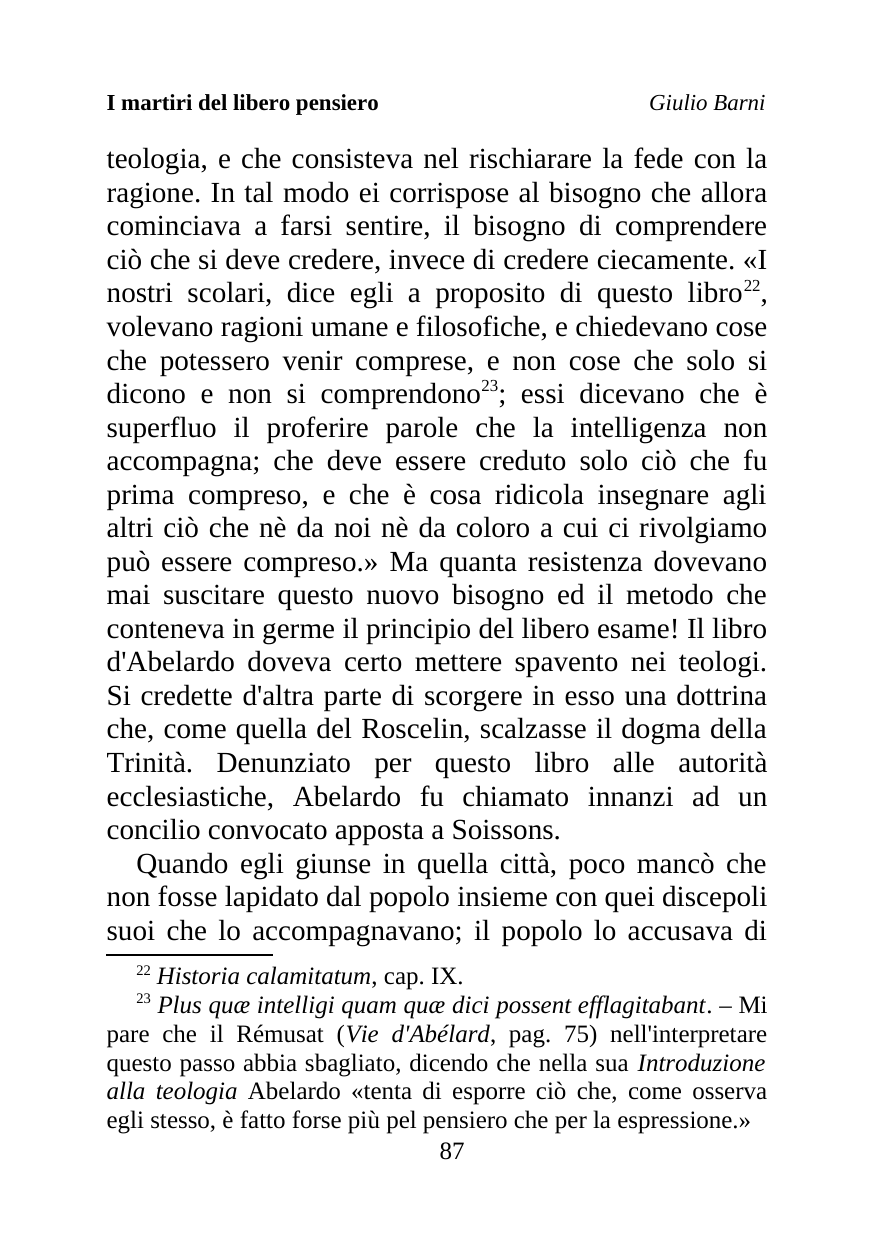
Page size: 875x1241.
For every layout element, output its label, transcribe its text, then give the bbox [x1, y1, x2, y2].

text Historia calamitatum, cap. IX. [106, 961, 768, 990]
text teologia, e che consisteva nel rischiarare la fede con la ragione. In tal modo ei corrispose al bisogno che allora cominciava a farsi sentire, il bisogno di comprendere ciò che si deve credere, invece di credere ciecamente. «I nostri scolari, dice egli a proposito di questo libro, volevano ragioni umane e filosofiche, e chiedevano cose che potessero venir comprese, e non cose che solo si dicono e non si comprendono; essi dicevano che è superfluo il proferire parole che la intelligenza non accompagna; che deve essere creduto solo ciò che fu prima compreso, e che è cosa ridicola insegnare agli altri ciò che nè da noi nè da coloro a cui ci rivolgiamo può essere compreso.» Ma quanta resistenza dovevano mai suscitare questo nuovo bisogno ed il metodo che conteneva in germe il principio del libero esame! Il libro d'Abelardo doveva certo mettere spavento nei teologi. Si credette d'altra parte di scorgere in esso una dottrina che, come quella del Roscelin, scalzasse il dogma della Trinità. Denunziato per questo libro alle autorità ecclesiastiche, Abelardo fu chiamato innanzi ad un concilio convocato apposta a Soissons. [106, 141, 768, 846]
text Plus quæ intelligi quam quæ dici possent efflagitabant. – Mi pare che il Rémusat (Vie d'Abélard, pag. 75) nell'interpretare questo passo abbia sbagliato, dicendo che nella sua Introduzione alla teologia Abelardo «tenta di esporre ciò che, come osserva egli stesso, è fatto forse più pel pensiero che per la espressione.» [106, 990, 768, 1134]
text Quando egli giunse in quella città, poco mancò che non fosse lapidato dal popolo insieme con quei discepoli suoi che lo accompagnavano; il popolo lo accusava di [106, 846, 768, 946]
